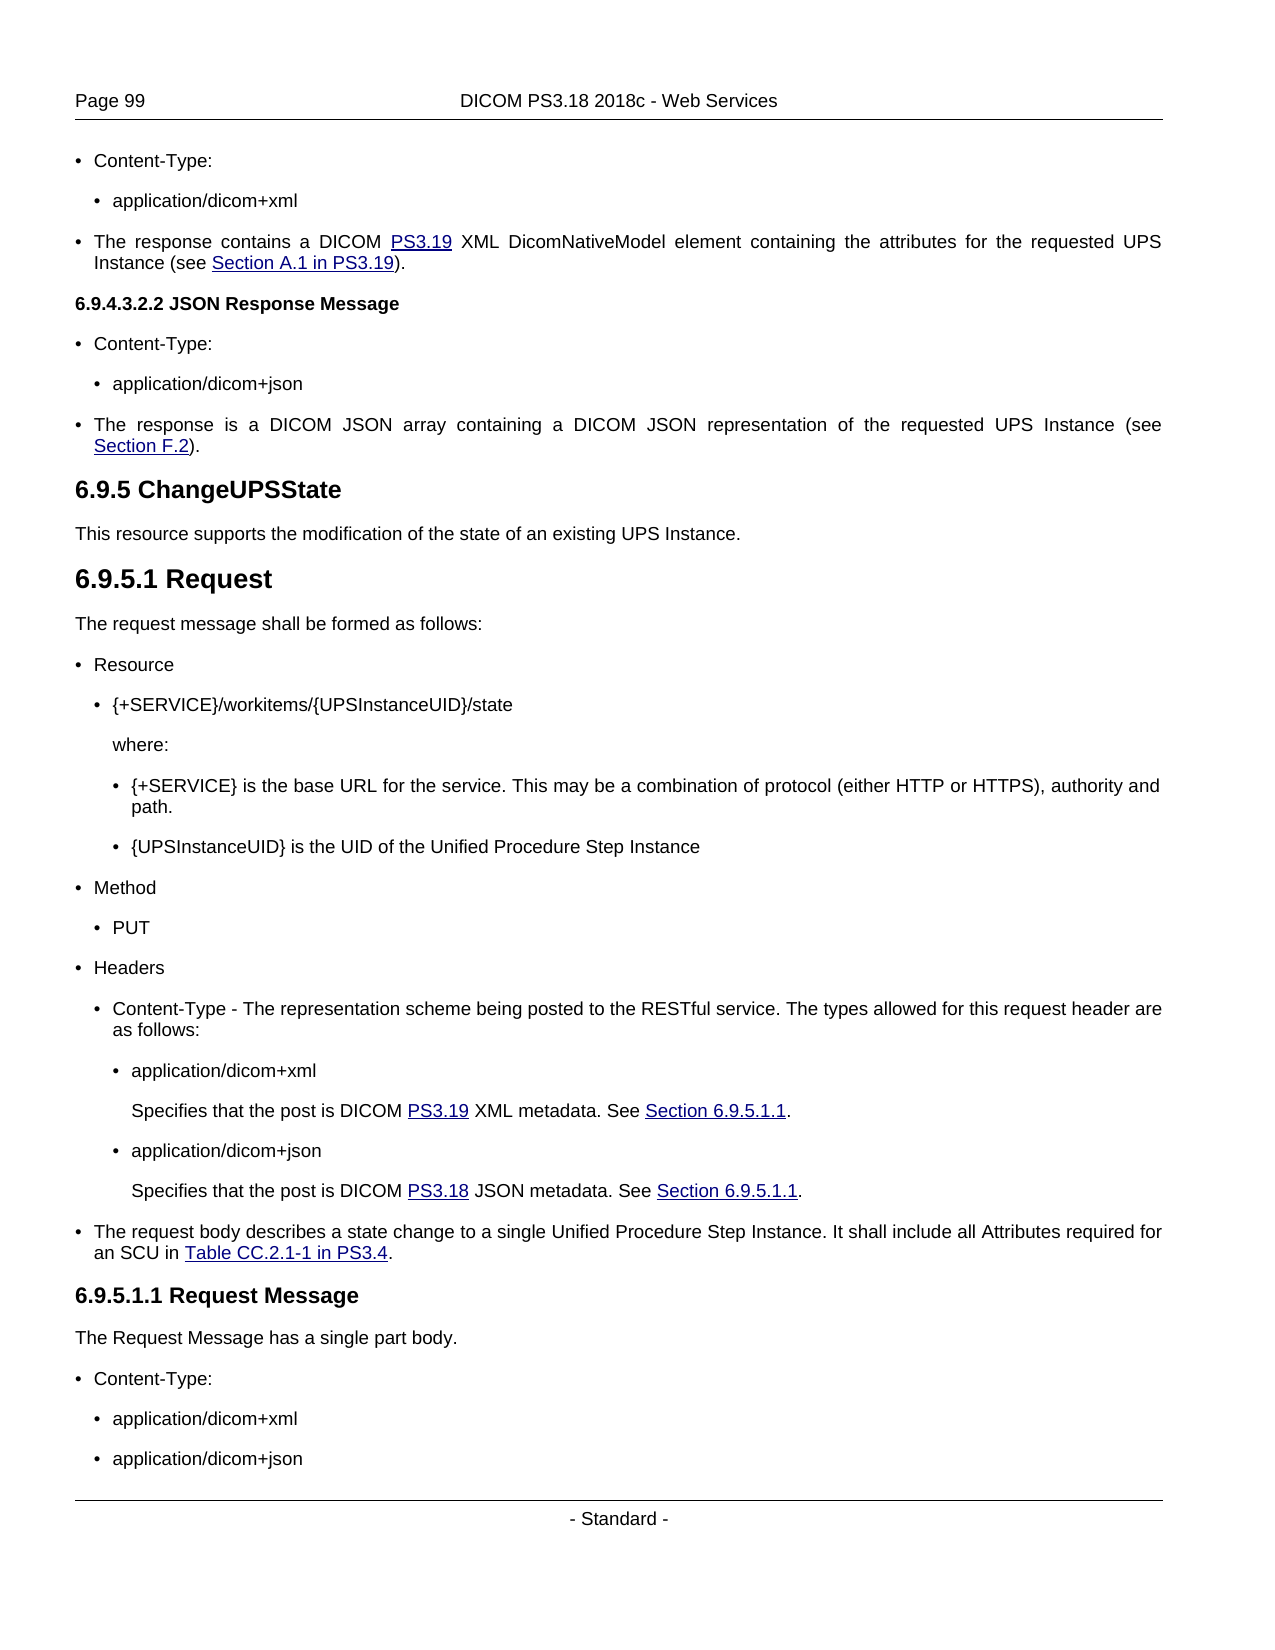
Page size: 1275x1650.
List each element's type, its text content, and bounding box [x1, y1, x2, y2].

list The response is a DICOM JSON array containing a DICOM JSON representation of the requested UPS Instance (see Section F.2). [75, 413, 1162, 457]
list application/dicom+json [94, 1448, 1162, 1469]
text 6.9.5.1.1 Request Message [75, 1282, 1162, 1308]
list Content-Type: [75, 1367, 1162, 1389]
list {UPSInstanceUID} is the UID of the Unified Procedure Step Instance [112, 836, 1162, 858]
list Method [75, 877, 1162, 898]
text This resource supports the modification of the state of an existing UPS Instance. [75, 523, 1162, 544]
list The request body describes a state change to a single Unified Procedure Step Instance. It shall include all Attributes required for an SCU in Table CC.2.1-1 in PS3.4. [75, 1221, 1162, 1264]
list The response contains a DICOM PS3.19 XML DicomNativeModel element containing the attributes for the requested UPS Instance (see Section A.1 in PS3.19). [75, 231, 1162, 274]
list {+SERVICE} is the base URL for the service. This may be a combination of protocol (either HTTP or HTTPS), authority and path. [112, 774, 1162, 817]
list application/dicom+json [94, 373, 1162, 395]
list Headers [75, 957, 1162, 979]
list Content-Type - The representation scheme being posted to the RESTful service. The types allowed for this request header are as follows: [94, 997, 1162, 1041]
list Specifies that the post is DICOM PS3.19 XML metadata. See Section 6.9.5.1.1. [112, 1100, 1162, 1121]
list where: [94, 734, 1162, 756]
list Content-Type: [75, 150, 1162, 172]
text 6.9.4.3.2.2 JSON Response Message [75, 292, 1162, 314]
list {+SERVICE}/workitems/{UPSInstanceUID}/state [94, 694, 1162, 715]
text The request message shall be formed as follows: [75, 613, 1162, 635]
text 6.9.5 ChangeUPSState [75, 475, 1162, 504]
list application/dicom+json [112, 1140, 1162, 1162]
list PUT [94, 917, 1162, 938]
text 6.9.5.1 Request [75, 563, 1162, 594]
list Specifies that the post is DICOM PS3.18 JSON metadata. See Section 6.9.5.1.1. [112, 1180, 1162, 1202]
list Resource [75, 653, 1162, 675]
list application/dicom+xml [94, 1408, 1162, 1429]
list Content-Type: [75, 333, 1162, 354]
list application/dicom+xml [112, 1059, 1162, 1081]
text The Request Message has a single part body. [75, 1327, 1162, 1349]
list application/dicom+xml [94, 190, 1162, 212]
